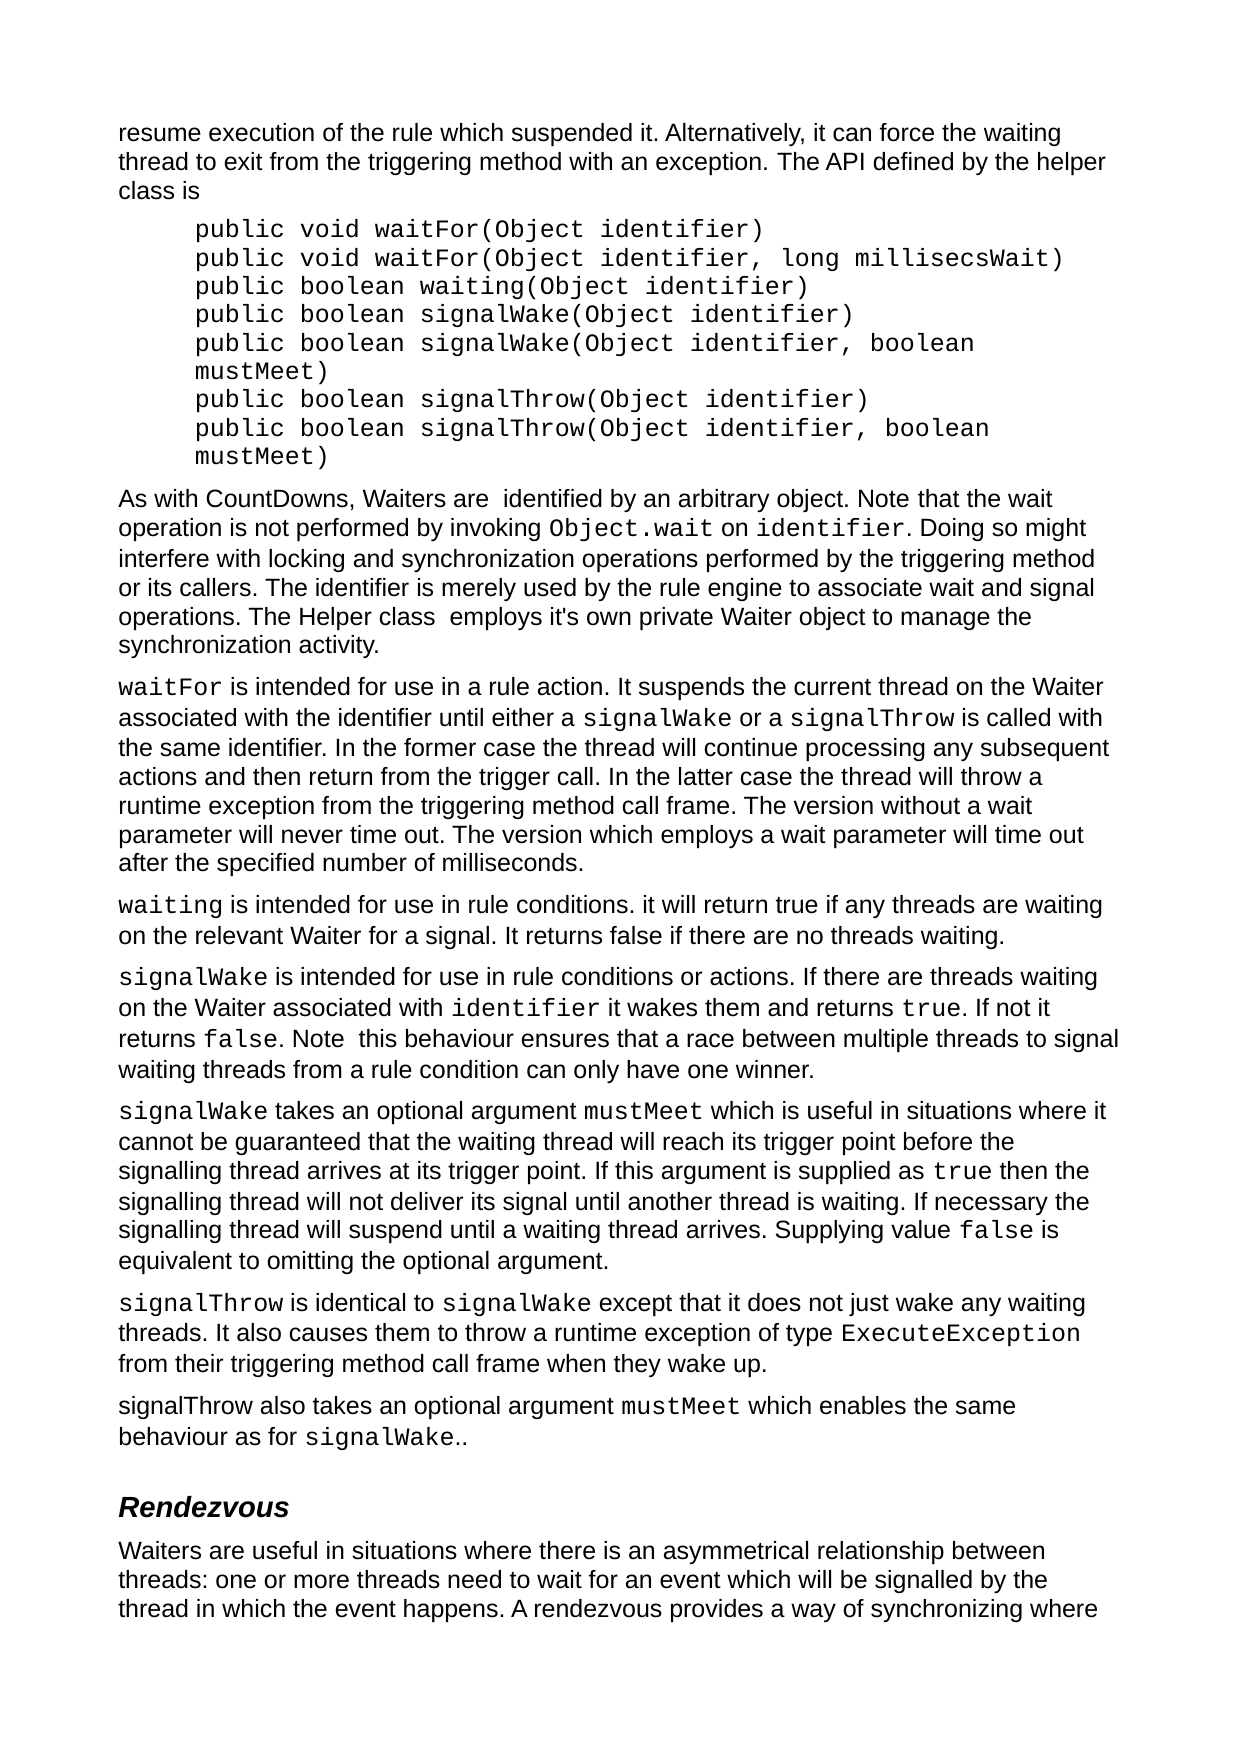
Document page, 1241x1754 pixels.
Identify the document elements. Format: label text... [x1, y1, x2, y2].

text public void waitFor(Object identifier) public void waitFor(Object identifier, long millisecsWait) public boolean waiting(Object identifier) public boolean signalWake(Object identifier) public boolean signalWake(Object identifier, boolean mustMeet) public boolean signalThrow(Object identifier) public boolean signalThrow(Object identifier, boolean mustMeet) [194, 217, 1122, 472]
text signalThrow is identical to signalWake except that it does not just wake any waiting threads. It also causes them to throw a runtime exception of type ExecuteException from their triggering method call frame when they wake up. [118, 1287, 1122, 1378]
subtitle Rendezvous [118, 1490, 1122, 1523]
text Waiters are useful in situations where there is an asymmetrical relationship between threads: one or more threads need to wait for an event which will be signalled by the thread in which the event happens. A rendezvous provides a way of synchronizing where [118, 1536, 1122, 1622]
text signalWake is intended for use in rule conditions or actions. If there are threads waiting on the Waiter associated with identifier it wakes them and returns true. If not it returns false. Note this behaviour ensures that a race between multiple threads to signal waiting threads from a rule condition can only have one winner. [118, 962, 1122, 1083]
text resume execution of the rule which suspended it. Alternatively, it can force the waiting thread to exit from the triggering method with an exception. The API defined by the helper class is [118, 118, 1122, 204]
text signalThrow also takes an optional argument mustMeet which enables the same behaviour as for signalWake.. [118, 1391, 1122, 1452]
text waitFor is intended for use in a rule action. It suspends the current thread on the Waiter associated with the identifier until either a signalWake or a signalThrow is called with the same identifier. In the former case the thread will continue processing any subsequent actions and then return from the trigger call. In the latter case the thread will throw a runtime exception from the triggering method call frame. The version without a wait parameter will never time out. The version which employs a wait parameter will time out after the specified number of milliseconds. [118, 672, 1122, 877]
text signalWake takes an optional argument mustMeet which is useful in situations where it cannot be guaranteed that the waiting thread will reach its trigger point before the signalling thread arrives at its trigger point. If this argument is supplied as true then the signalling thread will not deliver its signal until another thread is waiting. If necessary the signalling thread will suspend until a waiting thread arrives. Supplying value false is equivalent to omitting the optional argument. [118, 1096, 1122, 1275]
text waiting is intended for use in rule conditions. it will return true if any threads are waiting on the relevant Waiter for a signal. It returns false if there are no threads waiting. [118, 890, 1122, 949]
text As with CountDowns, Waiters are identified by an arbitrary object. Note that the wait operation is not performed by invoking Object.wait on identifier. Doing so might interfere with locking and synchronization operations performed by the triggering method or its callers. The identifier is merely used by the rule engine to associate wait and signal operations. The Helper class employs it's own private Waiter object to manage the synchronization activity. [118, 484, 1122, 659]
